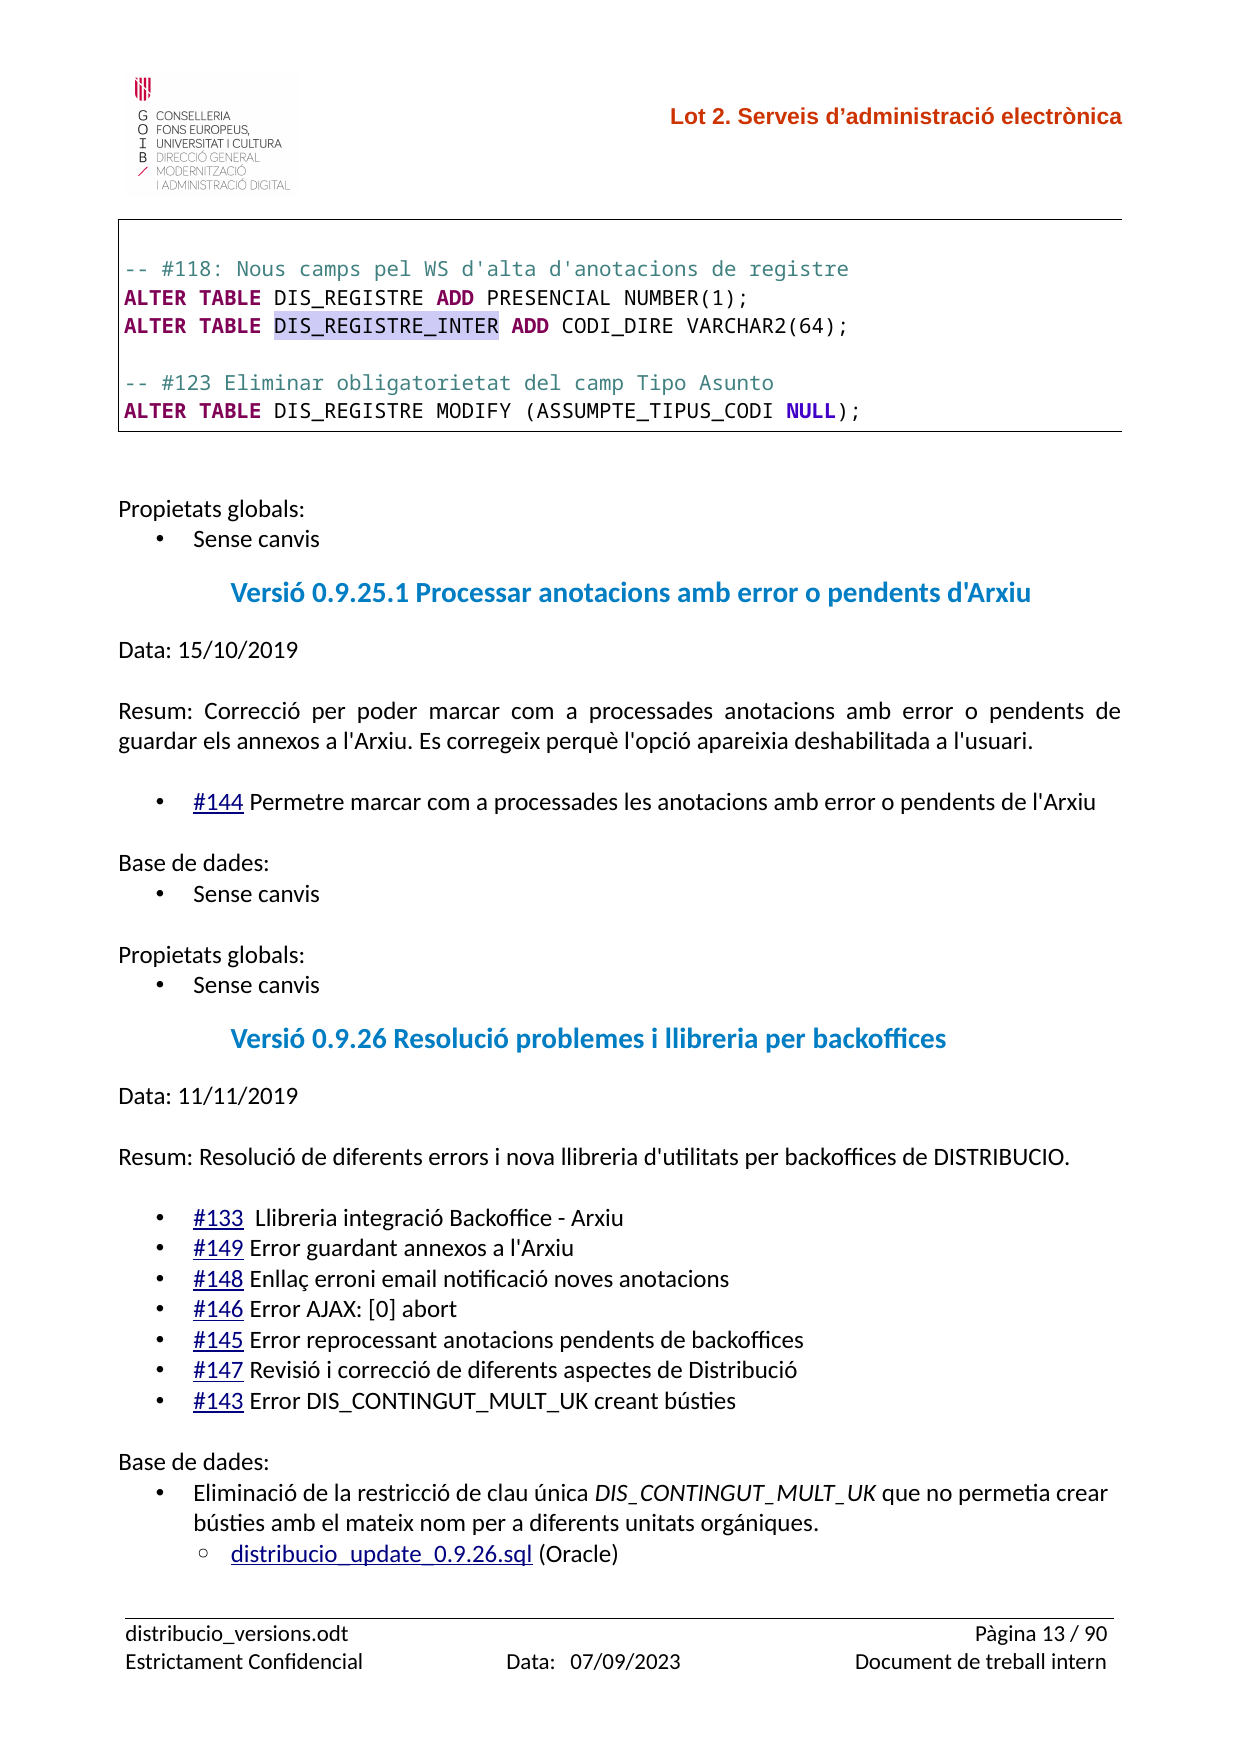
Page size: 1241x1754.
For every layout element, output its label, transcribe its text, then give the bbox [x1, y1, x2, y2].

text Base de dades: [118, 1446, 1122, 1477]
list Sense canvis [156, 878, 1122, 908]
table_header -- #118: Nous camps pel WS d'alta d'anotacions de registre ALTER TABLE DIS_REGISTRE ADD PRESENCIAL NUMBER(1); ALTER TABLE DIS_REGISTRE_INTER ADD CODI_DIRE VARCHAR2(64); -- #123 Eliminar obligatorietat del camp Tipo Asunto ALTER TABLE DIS_REGISTRE MODIFY (ASSUMPTE_TIPUS_CODI NULL); [119, 220, 1122, 431]
list #147 Revisió i correcció de diferents aspectes de Distribució [156, 1354, 1122, 1385]
text Resum: Correcció per poder marcar com a processades anotacions amb error o pendents de guardar els annexos a l'Arxiu. Es corregeix perquè l'opció apareixia deshabilitada a l'usuari. [118, 695, 1122, 756]
list #143 Error DIS_CONTINGUT_MULT_UK creant bústies [156, 1385, 1122, 1416]
list Eliminació de la restricció de clau única DIS_CONTINGUT_MULT_UK que no permetia crear bústies amb el mateix nom per a diferents unitats orgániques. [156, 1477, 1122, 1538]
picture [126, 70, 299, 197]
list #149 Error guardant annexos a l'Arxiu [156, 1232, 1122, 1263]
list #133 Llibreria integració Backoffice - Arxiu [156, 1202, 1122, 1232]
text Propietats globals: [118, 939, 1122, 969]
list distribucio_update_0.9.26.sql (Oracle) [193, 1538, 1122, 1568]
list #148 Enllaç erroni email notificació noves anotacions [156, 1263, 1122, 1293]
text Propietats globals: [118, 493, 1122, 523]
text Data: 15/10/2019 [118, 634, 1122, 664]
text Data: 11/11/2019 [118, 1080, 1122, 1110]
list Sense canvis [156, 969, 1122, 1000]
text Base de dades: [118, 847, 1122, 878]
subtitle Versió 0.9.25.1 Processar anotacions amb error o pendents d'Arxiu [153, 574, 1122, 610]
list Sense canvis [156, 523, 1122, 554]
list #145 Error reprocessant anotacions pendents de backoffices [156, 1324, 1122, 1354]
list #144 Permetre marcar com a processades les anotacions amb error o pendents de l'Arxiu [156, 786, 1122, 817]
text Resum: Resolució de diferents errors i nova llibreria d'utilitats per backoffices de DISTRIBUCIO. [118, 1141, 1122, 1171]
subtitle Versió 0.9.26 Resolució problemes i llibreria per backoffices [153, 1021, 1122, 1056]
list #146 Error AJAX: [0] abort [156, 1293, 1122, 1324]
